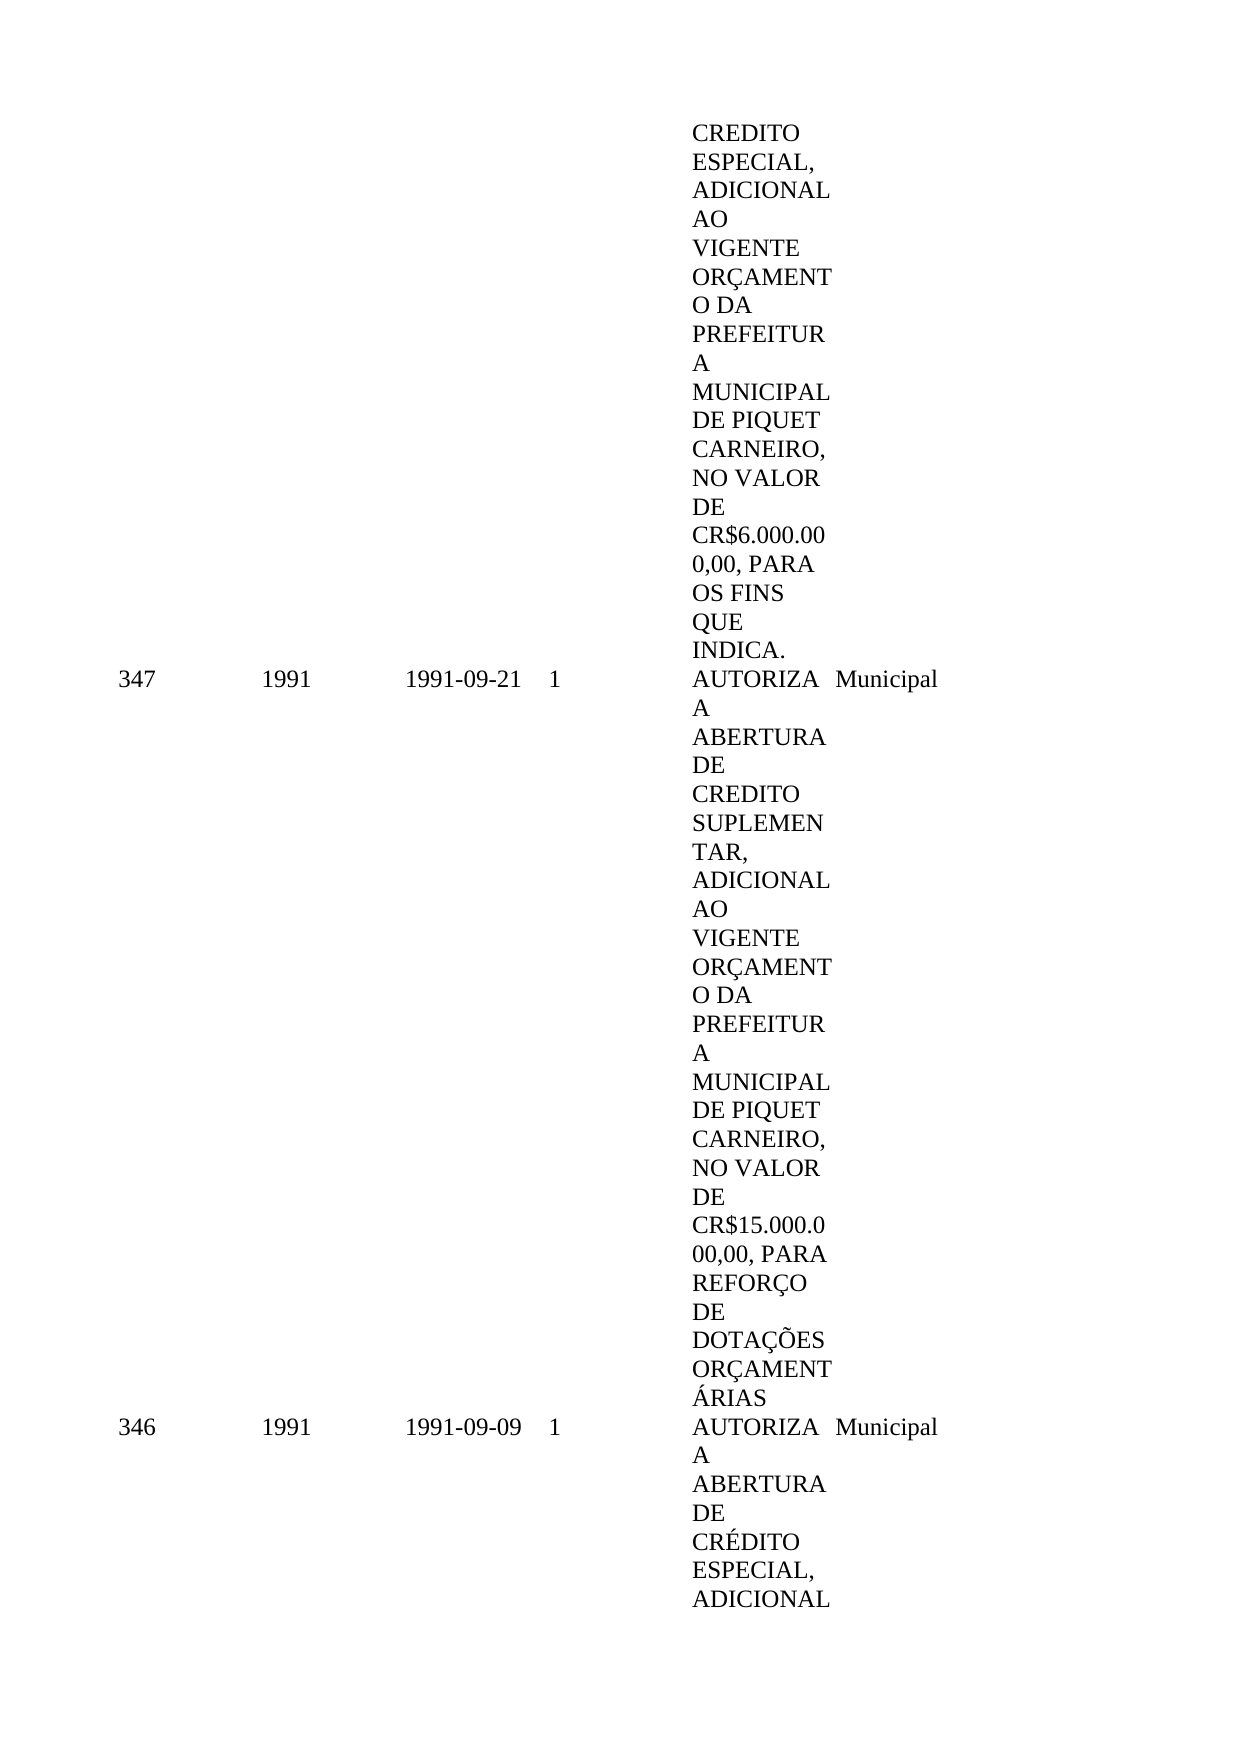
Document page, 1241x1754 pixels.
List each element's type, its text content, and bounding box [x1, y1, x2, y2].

table_cell 347 [118, 664, 261, 1412]
table_cell Municipal [835, 1412, 979, 1613]
table_cell AUTORIZA A ABERTURA DE CRÉDITO ESPECIAL, ADICIONAL [692, 1412, 835, 1613]
table_cell 1991 [261, 664, 405, 1412]
table_cell [835, 118, 979, 664]
table_cell [979, 118, 1122, 664]
table_cell Municipal [835, 664, 979, 1412]
table_cell [979, 1412, 1122, 1613]
table_cell AUTORIZA A ABERTURA DE CREDITO SUPLEMENTAR, ADICIONAL AO VIGENTE ORÇAMENTO DA PREFEITURA MUNICIPAL DE PIQUET CARNEIRO, NO VALOR DE CR$15.000.000,00, PARA REFORÇO DE DOTAÇÕES ORÇAMENTÁRIAS [692, 664, 835, 1412]
table_cell [261, 118, 405, 664]
table_cell 346 [118, 1412, 261, 1613]
table_cell [548, 118, 692, 664]
table_cell [979, 664, 1122, 1412]
table_cell 1 [548, 1412, 692, 1613]
table_cell 1991-09-09 [405, 1412, 548, 1613]
table_cell 1 [548, 664, 692, 1412]
table_cell [118, 118, 261, 664]
table_cell CREDITO ESPECIAL, ADICIONAL AO VIGENTE ORÇAMENTO DA PREFEITURA MUNICIPAL DE PIQUET CARNEIRO, NO VALOR DE CR$6.000.000,00, PARA OS FINS QUE INDICA. [692, 118, 835, 664]
table_cell [405, 118, 548, 664]
table_cell 1991 [261, 1412, 405, 1613]
table_cell 1991-09-21 [405, 664, 548, 1412]
